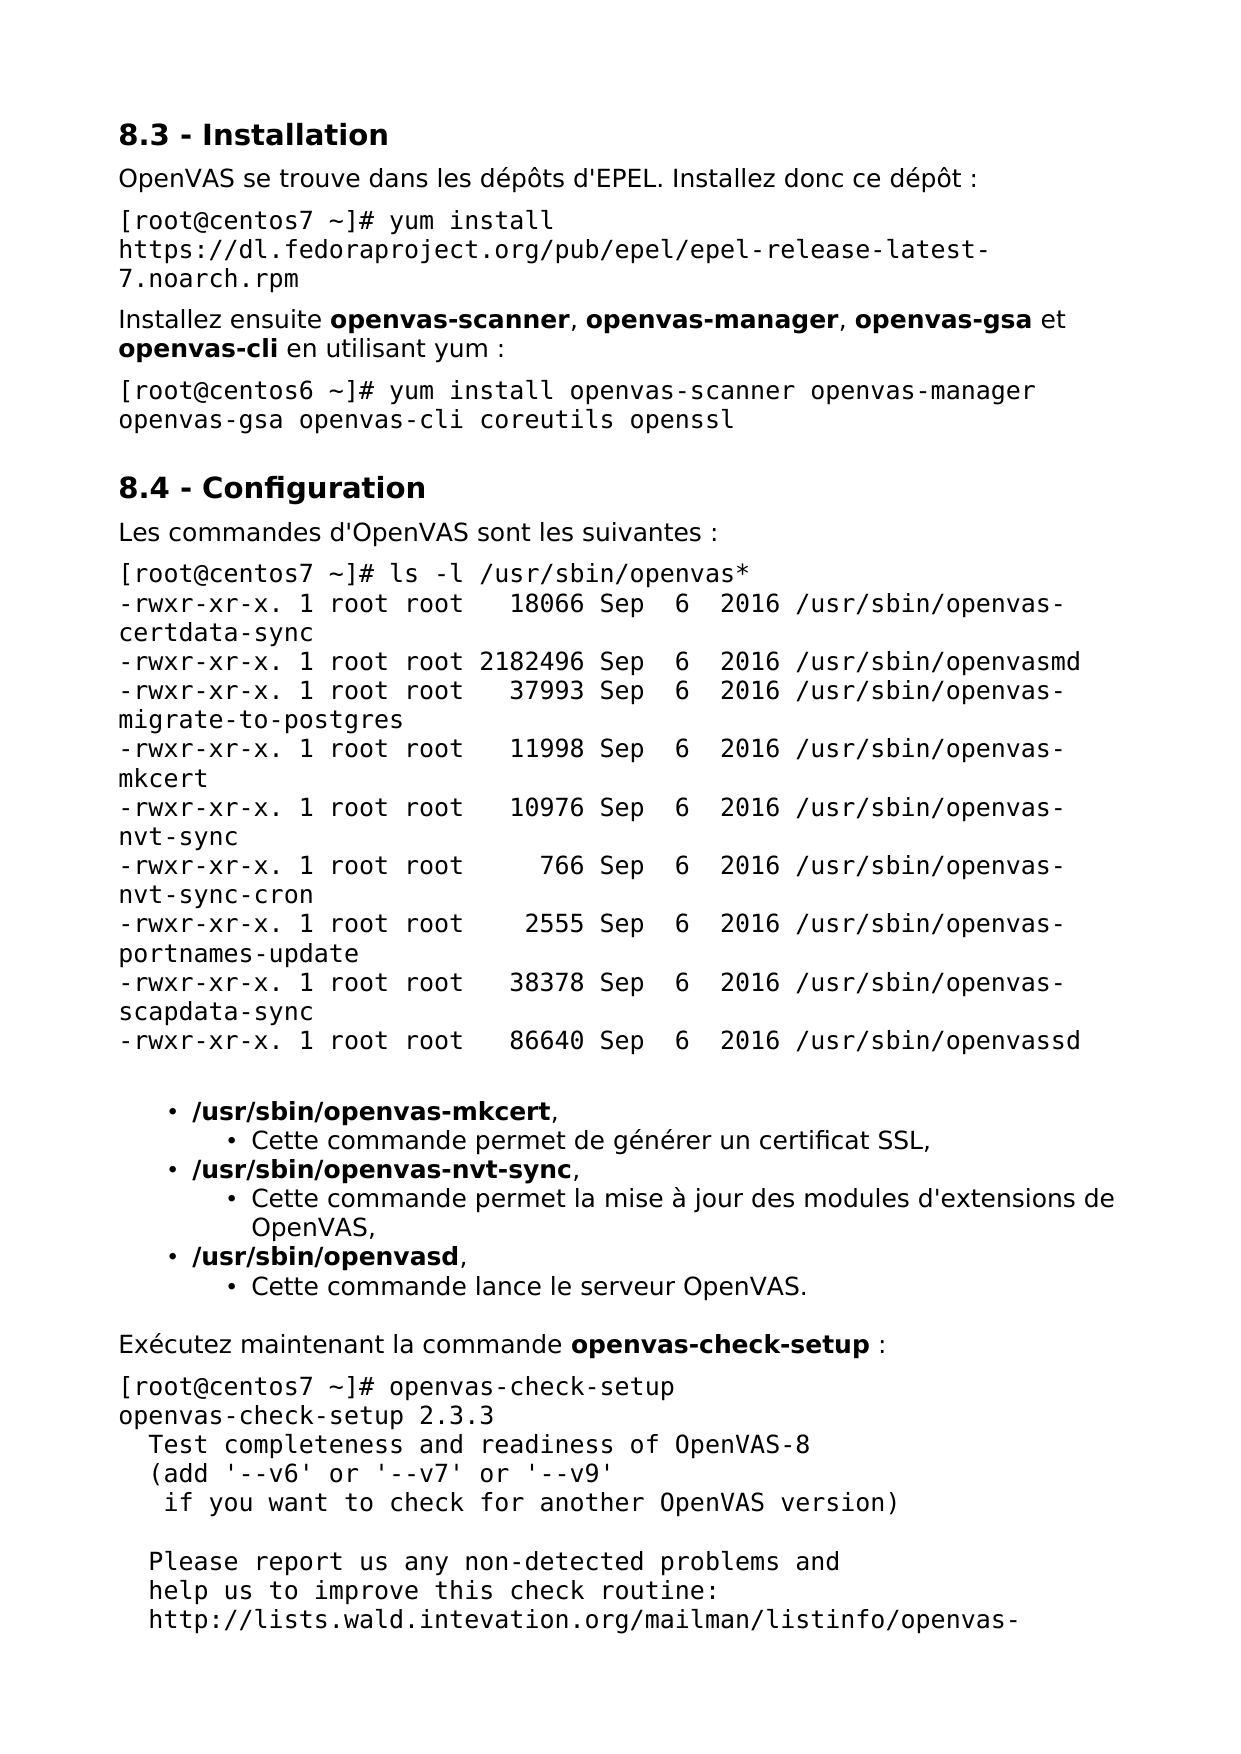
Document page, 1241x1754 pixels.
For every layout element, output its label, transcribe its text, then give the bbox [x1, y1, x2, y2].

text [root@centos7 ~]# ls -l /usr/sbin/openvas* -rwxr-xr-x. 1 root root 18066 Sep 6 2016 /usr/sbin/openvas-certdata-sync -rwxr-xr-x. 1 root root 2182496 Sep 6 2016 /usr/sbin/openvasmd -rwxr-xr-x. 1 root root 37993 Sep 6 2016 /usr/sbin/openvas-migrate-to-postgres -rwxr-xr-x. 1 root root 11998 Sep 6 2016 /usr/sbin/openvas-mkcert -rwxr-xr-x. 1 root root 10976 Sep 6 2016 /usr/sbin/openvas-nvt-sync -rwxr-xr-x. 1 root root 766 Sep 6 2016 /usr/sbin/openvas-nvt-sync-cron -rwxr-xr-x. 1 root root 2555 Sep 6 2016 /usr/sbin/openvas-portnames-update -rwxr-xr-x. 1 root root 38378 Sep 6 2016 /usr/sbin/openvas-scapdata-sync -rwxr-xr-x. 1 root root 86640 Sep 6 2016 /usr/sbin/openvassd [118, 559, 1122, 1055]
subtitle 8.3 - Installation [118, 118, 1122, 152]
list Cette commande permet de générer un certificat SSL, [236, 1126, 1122, 1155]
list Cette commande permet la mise à jour des modules d'extensions de OpenVAS, [236, 1184, 1122, 1242]
list /usr/sbin/openvasd, [177, 1242, 1122, 1272]
text Installez ensuite openvas-scanner, openvas-manager, openvas-gsa et openvas-cli en utilisant yum : [118, 306, 1122, 364]
text Les commandes d'OpenVAS sont les suivantes : [118, 518, 1122, 547]
text [root@centos6 ~]# yum install openvas-scanner openvas-manager openvas-gsa openvas-cli coreutils openssl [118, 376, 1122, 435]
text OpenVAS se trouve dans les dépôts d'EPEL. Installez donc ce dépôt : [118, 164, 1122, 194]
subtitle 8.4 - Configuration [118, 471, 1122, 505]
list /usr/sbin/openvas-nvt-sync, [177, 1155, 1122, 1184]
text [root@centos7 ~]# yum install https://dl.fedoraproject.org/pub/epel/epel-release-latest-7.noarch.rpm [118, 206, 1122, 294]
list /usr/sbin/openvas-mkcert, [177, 1097, 1122, 1126]
text Exécutez maintenant la commande openvas-check-setup : [118, 1330, 1122, 1359]
text [root@centos7 ~]# openvas-check-setup openvas-check-setup 2.3.3 Test completeness and readiness of OpenVAS-8 (add '--v6' or '--v7' or '--v9' if you want to check for another OpenVAS version) Please report us any non-detected problems and help us to improve this check routine: http://lists.wald.intevation.org/mailman/listinfo/openvas- [118, 1372, 1122, 1634]
list Cette commande lance le serveur OpenVAS. [236, 1272, 1122, 1301]
